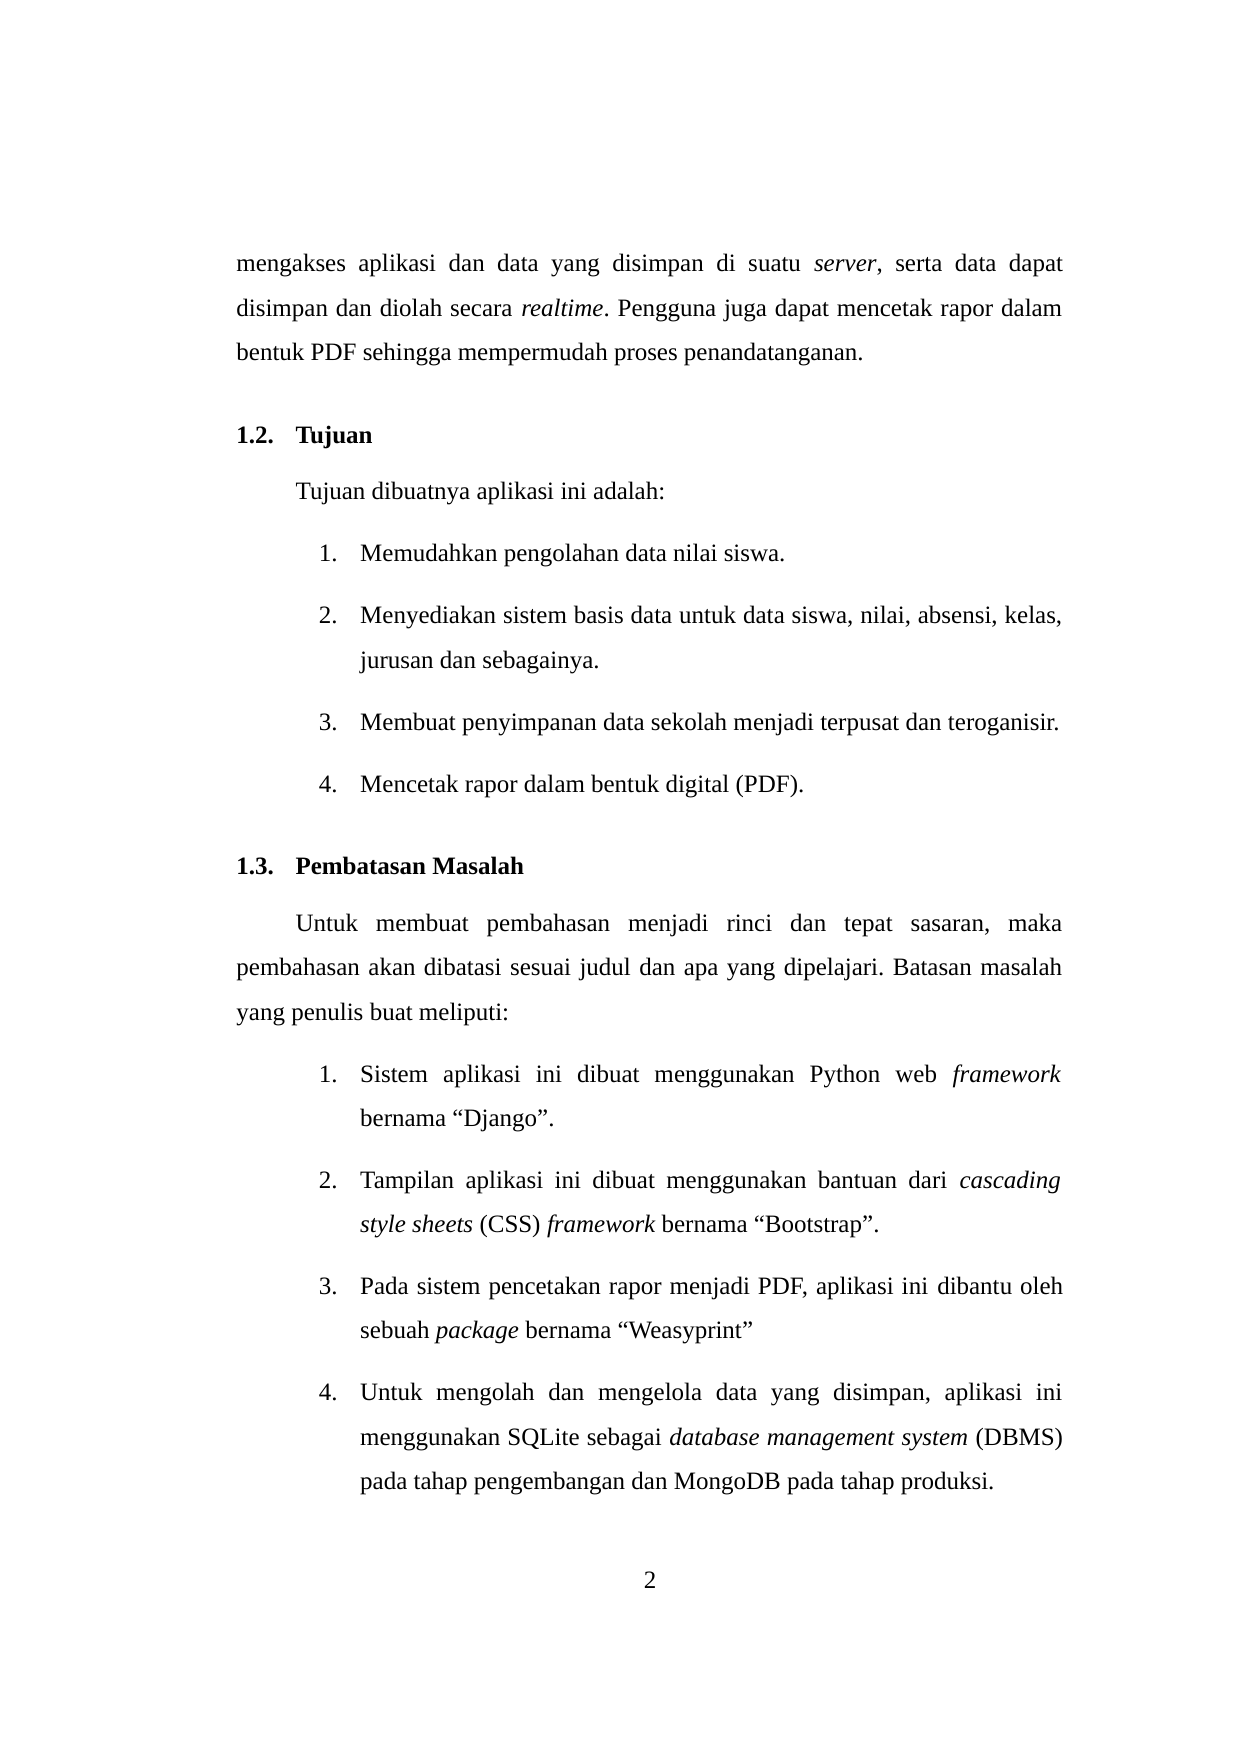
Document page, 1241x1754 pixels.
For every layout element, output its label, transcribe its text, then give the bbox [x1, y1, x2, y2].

list Untuk mengolah dan mengelola data yang disimpan, aplikasi ini menggunakan SQLite sebagai database management system (DBMS) pada tahap pengembangan dan MongoDB pada tahap produksi. [319, 1365, 1063, 1498]
subtitle Pembatasan Masalah [236, 839, 1063, 884]
list Mencetak rapor dalam bentuk digital (PDF). [319, 757, 1063, 801]
list mengakses aplikasi dan data yang disimpan di suatu server, serta data dapat disimpan dan diolah secara realtime. Pengguna juga dapat mencetak rapor dalam bentuk PDF sehingga mempermudah proses penandatanganan. [236, 236, 1063, 369]
list Membuat penyimpanan data sekolah menjadi terpusat dan teroganisir. [319, 694, 1063, 739]
subtitle Tujuan [236, 408, 1063, 452]
list Menyediakan sistem basis data untuk data siswa, nilai, absensi, kelas, jurusan dan sebagainya. [319, 588, 1063, 677]
text Tujuan dibuatnya aplikasi ini adalah: [236, 464, 1063, 509]
list Memudahkan pengolahan data nilai siswa. [319, 526, 1063, 571]
list Sistem aplikasi ini dibuat menggunakan Python web framework bernama “Django”. [319, 1047, 1063, 1135]
list Pada sistem pencetakan rapor menjadi PDF, aplikasi ini dibantu oleh sebuah package bernama “Weasyprint” [319, 1259, 1063, 1348]
list Tampilan aplikasi ini dibuat menggunakan bantuan dari cascading style sheets (CSS) framework bernama “Bootstrap”. [319, 1153, 1063, 1241]
list Untuk membuat pembahasan menjadi rinci dan tepat sasaran, maka pembahasan akan dibatasi sesuai judul dan apa yang dipelajari. Batasan masalah yang penulis buat meliputi: [236, 896, 1063, 1029]
